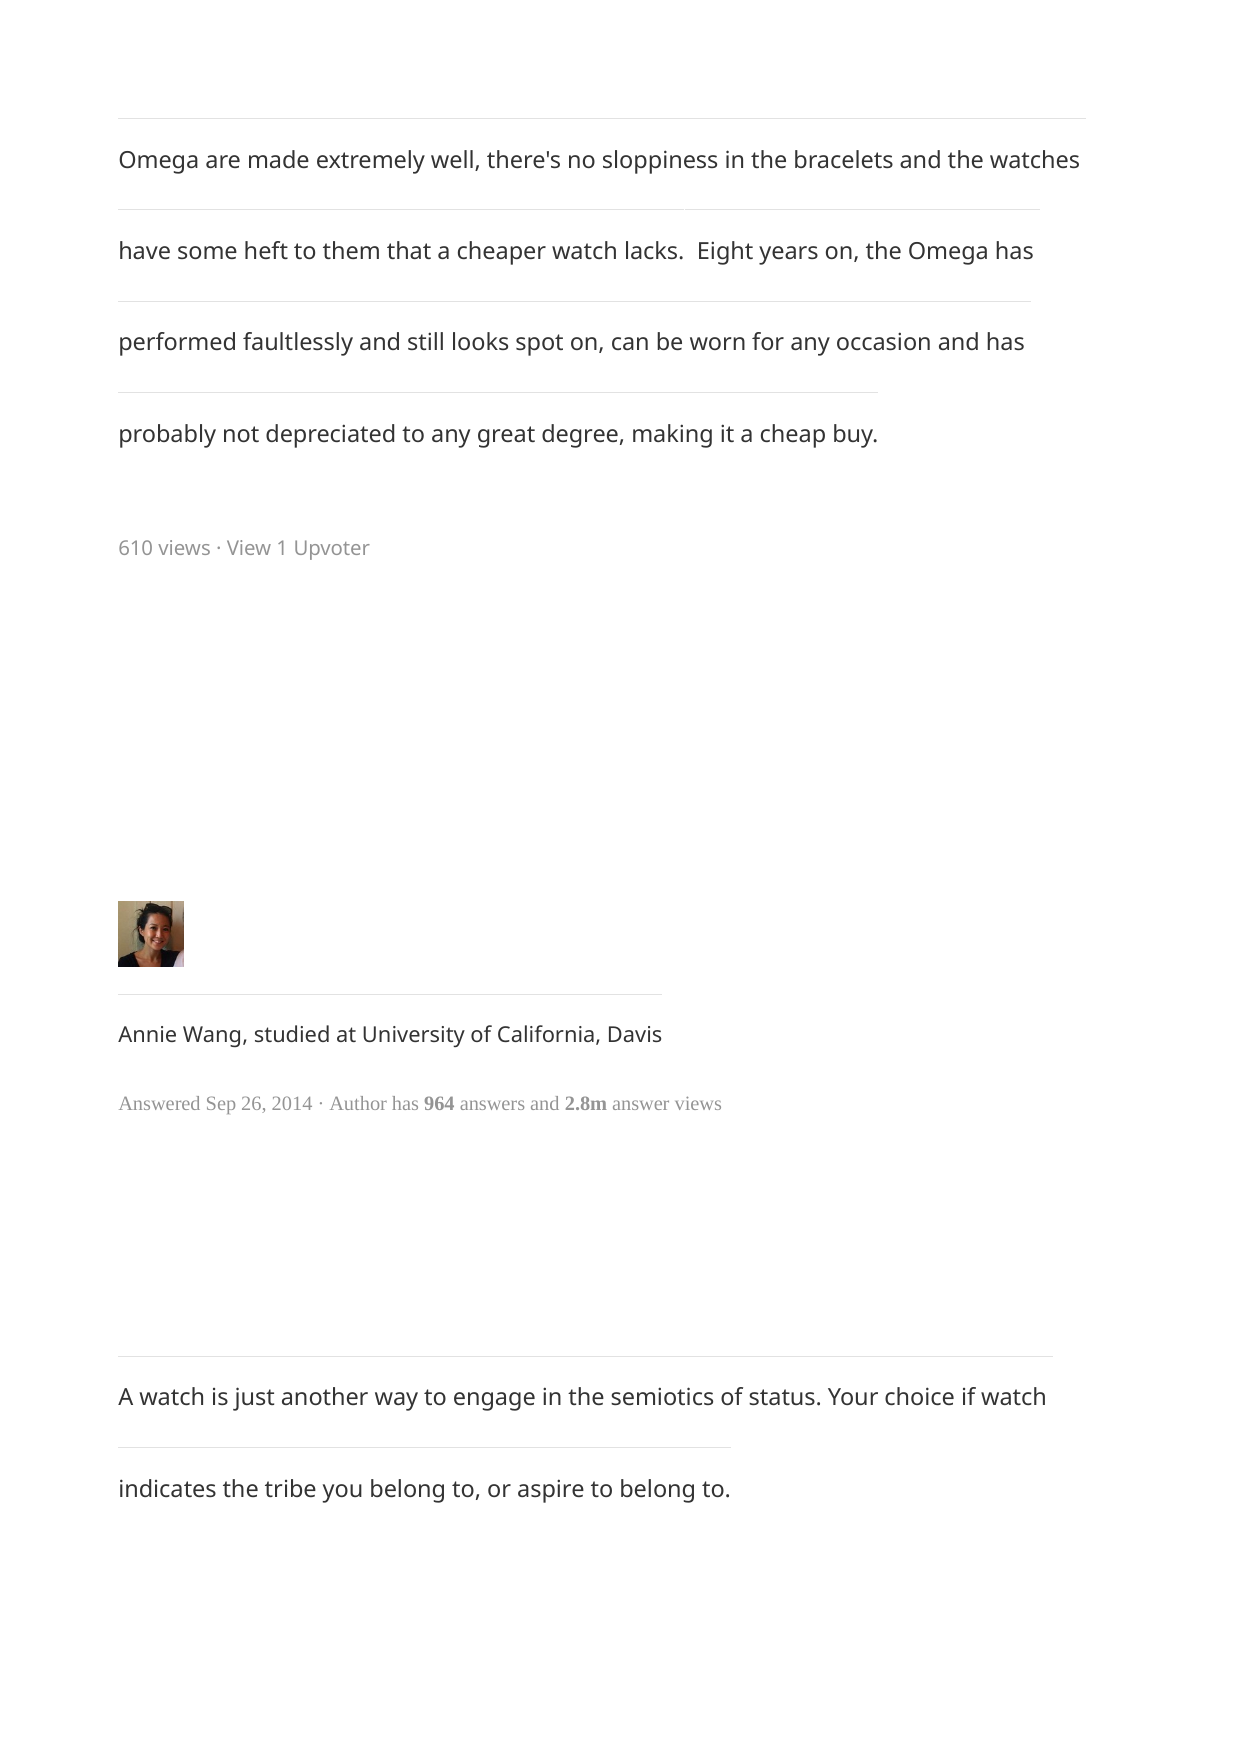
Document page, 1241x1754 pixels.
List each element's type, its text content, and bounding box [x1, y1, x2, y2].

text A watch is just another way to engage in the semiotics of status. Your choice if watch indicates the tribe you belong to, or aspire to belong to. [118, 1356, 1122, 1595]
text Annie Wang, studied at University of California, Davis [118, 993, 1109, 1048]
text 610 views · View 1 Upvoter [118, 533, 1122, 561]
picture [118, 901, 184, 967]
text Answered Sep 26, 2014 · Author has 964 answers and 2.8m answer views [118, 1091, 1122, 1115]
text Omega are made extremely well, there's no sloppiness in the bracelets and the watches have some heft to them that a cheaper watch lacks. Eight years on, the Omega has performed faultlessly and still looks spot on, can be worn for any occasion and has probably not depreciated to any great degree, making it a cheap buy. [118, 118, 1122, 449]
